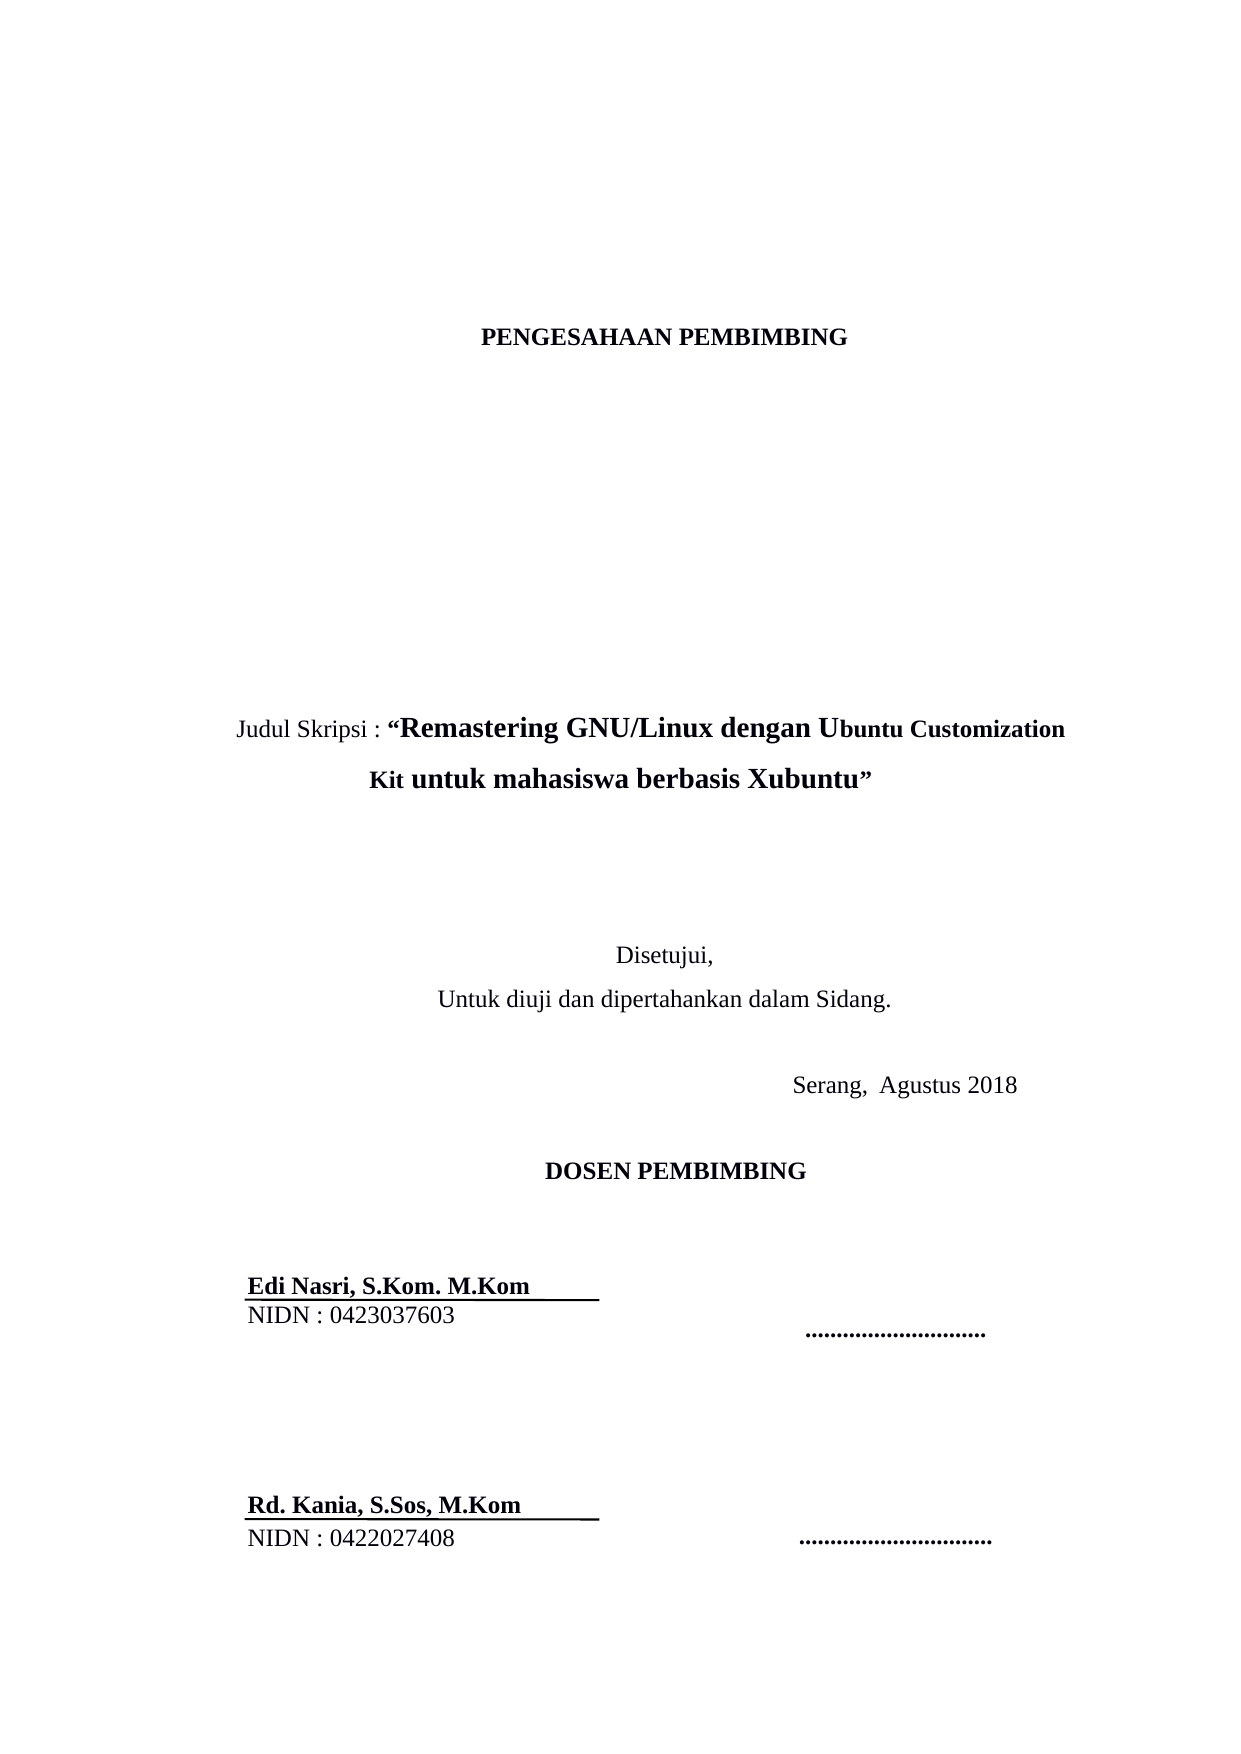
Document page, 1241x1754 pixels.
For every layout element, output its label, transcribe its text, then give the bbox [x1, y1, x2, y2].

table_cell Rd. Kania, S.Sos, M.Kom NIDN : 0422027408 [236, 1348, 676, 1552]
table_header DOSEN PEMBIMBING [236, 1156, 1115, 1185]
text Untuk diuji dan dipertahankan dalam Sidang. [236, 984, 1093, 1012]
table_cell Edi Nasri, S.Kom. M.Kom NIDN : 0423037603 [236, 1185, 676, 1348]
text PENGESAHAAN PEMBIMBING [236, 322, 1093, 351]
table_cell ............................... [676, 1348, 1115, 1552]
table_cell ............................. [676, 1185, 1115, 1348]
text Judul Skripsi : “Remastering GNU/Linux dengan Ubuntu Customization Kit untuk mahasiswa berbasis Xubuntu” [236, 711, 1093, 794]
text Disetujui, [236, 941, 1093, 969]
text Serang, Agustus 2018 [236, 1070, 1093, 1099]
